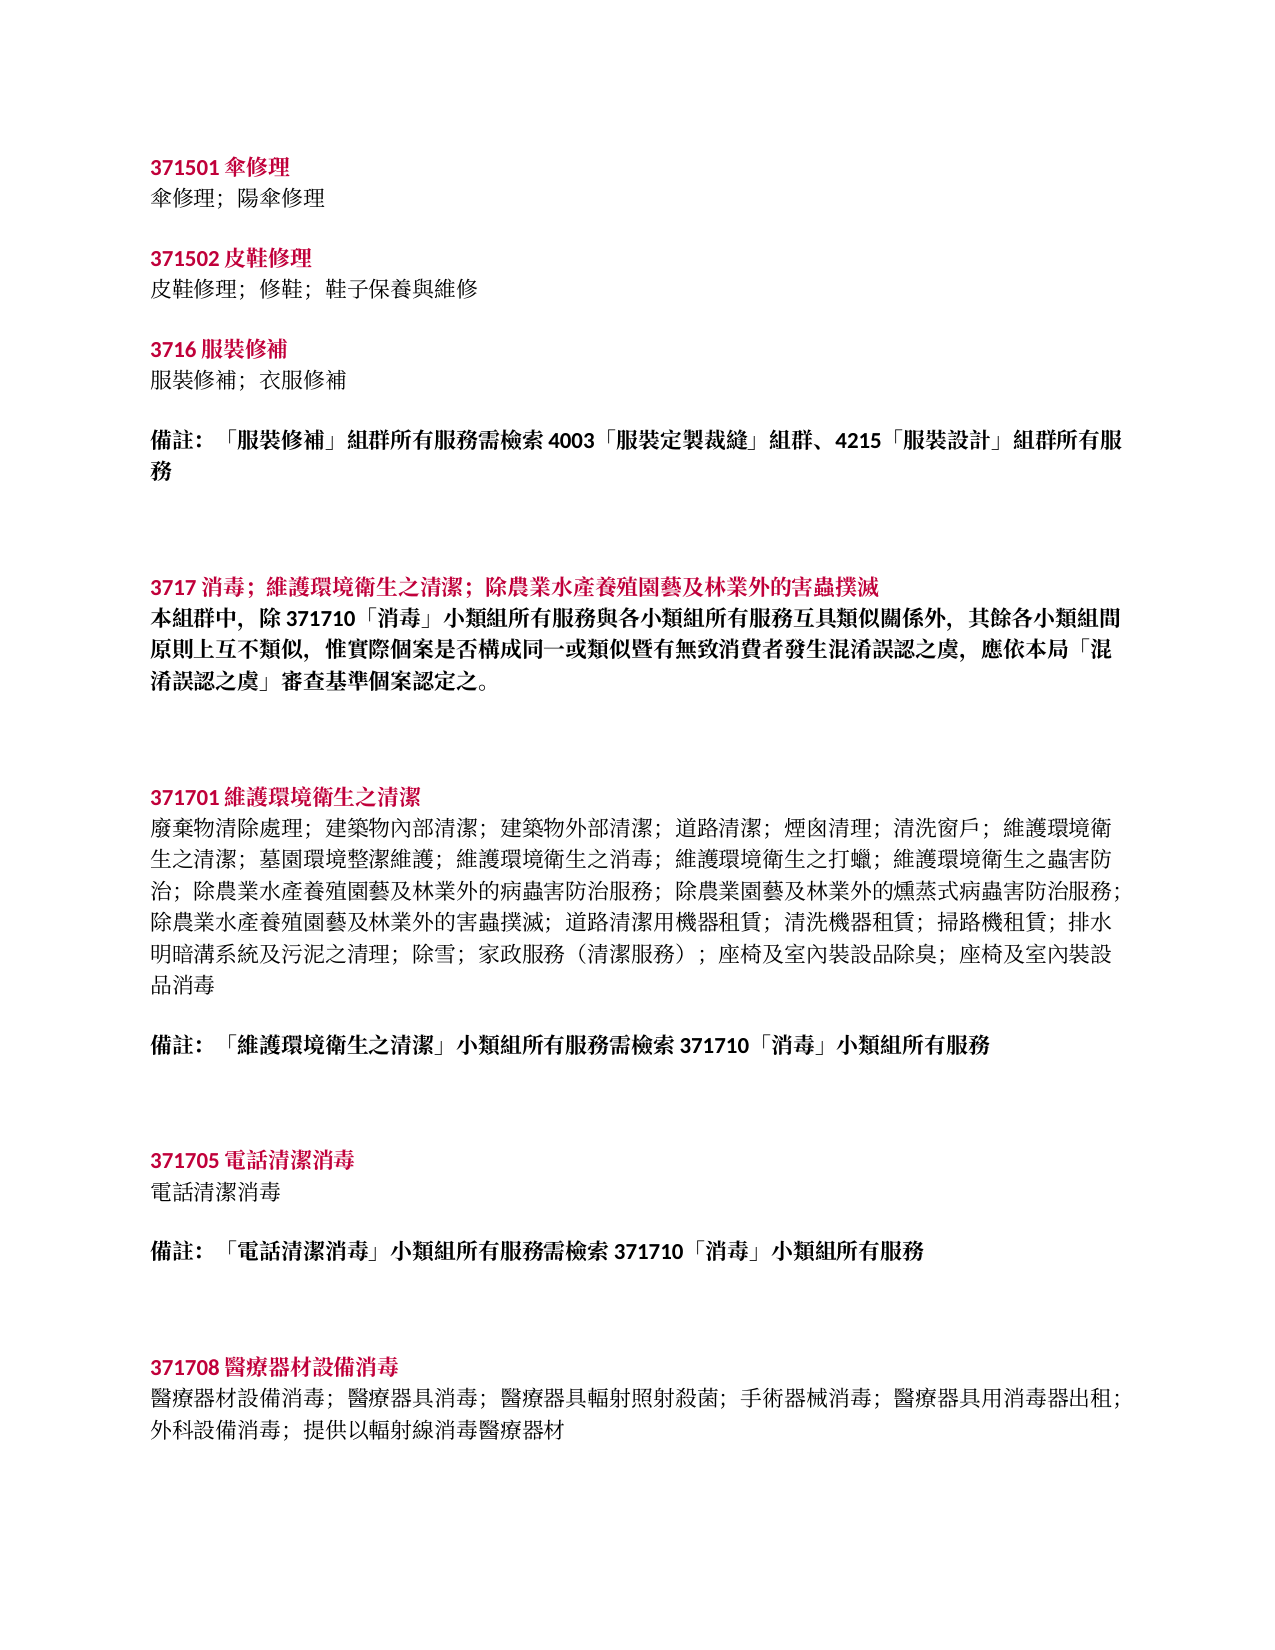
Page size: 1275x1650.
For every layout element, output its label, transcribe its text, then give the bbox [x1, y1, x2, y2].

text 371701維護環境衛生之清潔 [150, 752, 1125, 811]
text 電話清潔消毒 [150, 1175, 1125, 1206]
text 本組群中，除371710「消毒」小類組所有服務與各小類組所有服務互具類似關係外，其餘各小類組間原則上互不類似，惟實際個案是否構成同一或類似暨有無致消費者發生混淆誤認之虞，應依本局「混淆誤認之虞」審查基準個案認定之。 [150, 601, 1125, 752]
text 備註：「電話清潔消毒」小類組所有服務需檢索371710「消毒」小類組所有服務 [150, 1206, 1125, 1322]
text 備註：「服裝修補」組群所有服務需檢索4003「服裝定製裁縫」組群、4215「服裝設計」組群所有服務 [150, 395, 1125, 542]
text 371502皮鞋修理 [150, 213, 1125, 272]
text 傘修理；陽傘修理 [150, 181, 1125, 213]
text 3716服裝修補 [150, 304, 1125, 363]
text 廢棄物清除處理；建築物內部清潔；建築物外部清潔；道路清潔；煙囪清理；清洗窗戶；維護環境衛生之清潔；墓園環境整潔維護；維護環境衛生之消毒；維護環境衛生之打蠟；維護環境衛生之蟲害防治；除農業水產養殖園藝及林業外的病蟲害防治服務；除農業園藝及林業外的燻蒸式病蟲害防治服務；除農業水產養殖園藝及林業外的害蟲撲滅；道路清潔用機器租賃；清洗機器租賃；掃路機租賃；排水明暗溝系統及污泥之清理；除雪；家政服務（清潔服務）；座椅及室內裝設品除臭；座椅及室內裝設品消毒 [150, 811, 1125, 1000]
text 服裝修補；衣服修補 [150, 363, 1125, 395]
text 371708醫療器材設備消毒 [150, 1322, 1125, 1381]
text 371501傘修理 [150, 150, 1125, 181]
text [150, 1444, 1125, 1472]
text 皮鞋修理；修鞋；鞋子保養與維修 [150, 272, 1125, 304]
text 3717消毒；維護環境衛生之清潔；除農業水產養殖園藝及林業外的害蟲撲滅 [150, 542, 1125, 601]
text 備註：「維護環境衛生之清潔」小類組所有服務需檢索371710「消毒」小類組所有服務 [150, 1000, 1125, 1115]
text 371705電話清潔消毒 [150, 1115, 1125, 1175]
text 醫療器材設備消毒；醫療器具消毒；醫療器具輻射照射殺菌；手術器械消毒；醫療器具用消毒器出租；外科設備消毒；提供以輻射線消毒醫療器材 [150, 1381, 1125, 1444]
